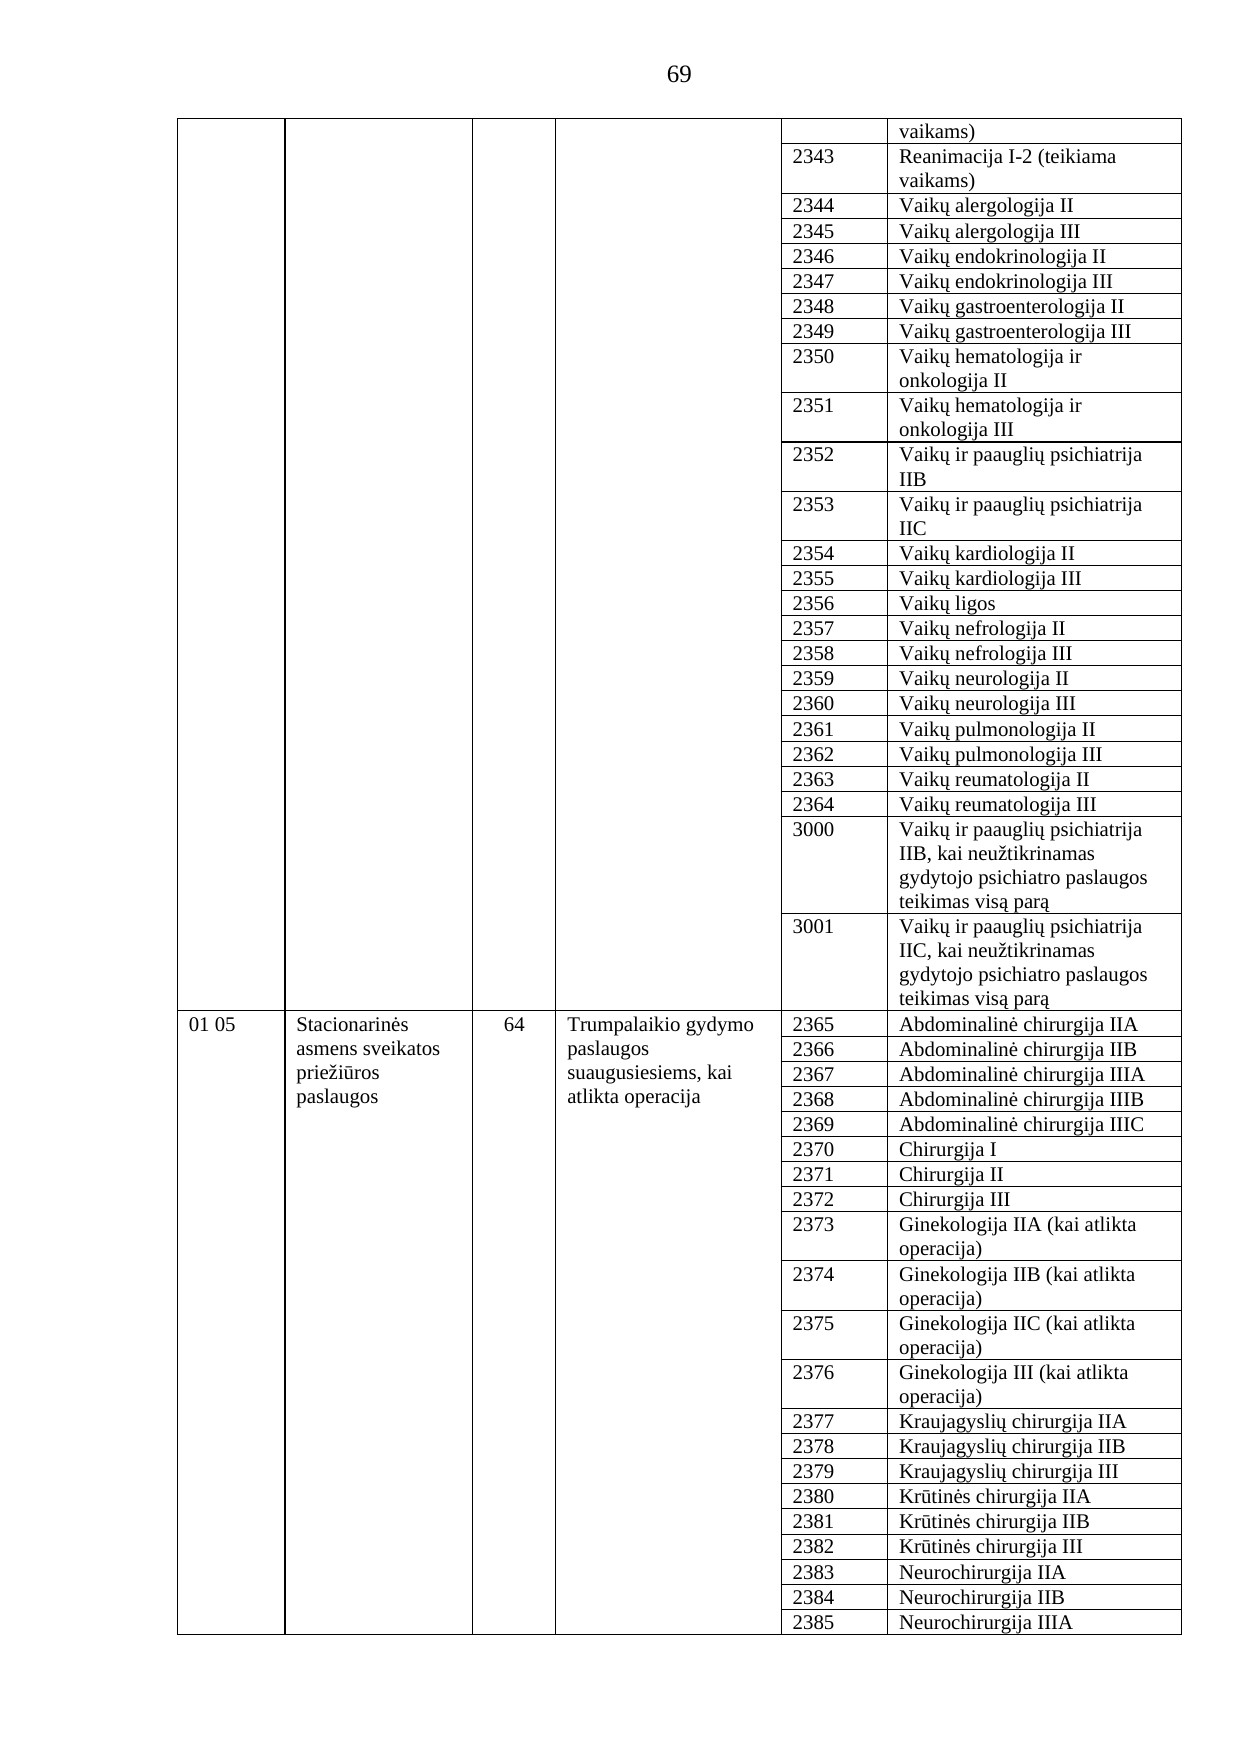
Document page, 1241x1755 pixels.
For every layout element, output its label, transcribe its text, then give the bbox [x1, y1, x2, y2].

table_cell Kraujagyslių chirurgija IIA [888, 1409, 1181, 1433]
table_cell 2343 [782, 144, 887, 192]
table_cell 01 05 [178, 1011, 284, 1634]
table_cell Kraujagyslių chirurgija IIB [888, 1434, 1181, 1458]
table_cell Ginekologija IIC (kai atlikta operacija) [888, 1311, 1181, 1359]
table_cell Abdominalinė chirurgija IIIA [888, 1062, 1181, 1086]
table_cell Krūtinės chirurgija IIB [888, 1509, 1181, 1533]
table_cell Vaikų ir paauglių psichiatrija IIC, kai neužtikrinamas gydytojo psichiatro paslaugos teikimas visą parą [888, 914, 1181, 1010]
table_cell 2371 [782, 1162, 887, 1186]
table_cell 2349 [782, 319, 887, 343]
table_cell 2384 [782, 1585, 887, 1609]
table_cell Vaikų ligos [888, 591, 1181, 615]
table_cell Trumpalaikio gydymo paslaugos suaugusiesiems, kai atlikta operacija [556, 1011, 781, 1634]
table_cell 2385 [782, 1610, 887, 1634]
table_cell [178, 119, 284, 1010]
table_cell Chirurgija II [888, 1162, 1181, 1186]
table_cell 2379 [782, 1459, 887, 1483]
table_cell 2361 [782, 716, 887, 741]
table_cell 2360 [782, 691, 887, 715]
table_cell 2372 [782, 1187, 887, 1211]
table_cell Abdominalinė chirurgija IIB [888, 1037, 1181, 1061]
table_cell [286, 119, 472, 1010]
table_cell 2348 [782, 294, 887, 318]
table_cell Neurochirurgija IIB [888, 1585, 1181, 1609]
table_cell Abdominalinė chirurgija IIIB [888, 1087, 1181, 1111]
table_cell Vaikų kardiologija III [888, 566, 1181, 590]
table_cell 2374 [782, 1261, 887, 1309]
table_cell Krūtinės chirurgija IIA [888, 1484, 1181, 1508]
table_cell 2359 [782, 666, 887, 690]
table_cell 2375 [782, 1311, 887, 1359]
table_cell Vaikų pulmonologija III [888, 742, 1181, 766]
table_cell [782, 119, 887, 143]
table_cell Vaikų ir paauglių psichiatrija IIC [888, 492, 1181, 540]
table_cell 3000 [782, 817, 887, 913]
table_cell 2381 [782, 1509, 887, 1533]
table_cell Vaikų alergologija II [888, 194, 1181, 217]
table_cell 2369 [782, 1112, 887, 1136]
table_cell 2350 [782, 344, 887, 392]
table_cell Vaikų ir paauglių psichiatrija IIB, kai neužtikrinamas gydytojo psichiatro paslaugos teikimas visą parą [888, 817, 1181, 913]
table_cell Abdominalinė chirurgija IIA [888, 1011, 1181, 1036]
table_cell 2347 [782, 269, 887, 293]
table_cell Vaikų hematologija ir onkologija II [888, 344, 1181, 392]
table_cell 2357 [782, 616, 887, 640]
table_cell 2373 [782, 1212, 887, 1260]
table_cell 2363 [782, 767, 887, 791]
table_cell [556, 119, 781, 1010]
table_cell 2382 [782, 1535, 887, 1558]
table_cell 2355 [782, 566, 887, 590]
table_cell 2365 [782, 1011, 887, 1036]
table_cell Vaikų neurologija III [888, 691, 1181, 715]
table_cell Reanimacija I-2 (teikiama vaikams) [888, 144, 1181, 192]
table_cell Vaikų kardiologija II [888, 541, 1181, 565]
table_cell 2354 [782, 541, 887, 565]
table_cell 2345 [782, 219, 887, 243]
table_cell Ginekologija III (kai atlikta operacija) [888, 1360, 1181, 1408]
table_cell 2367 [782, 1062, 887, 1086]
table_cell 2368 [782, 1087, 887, 1111]
table_cell 64 [473, 1011, 555, 1634]
table_cell 2353 [782, 492, 887, 540]
table_cell 2344 [782, 194, 887, 217]
table_cell Ginekologija IIA (kai atlikta operacija) [888, 1212, 1181, 1260]
table_cell Neurochirurgija IIA [888, 1560, 1181, 1584]
table_cell Vaikų ir paauglių psichiatrija IIB [888, 443, 1181, 491]
table_cell Chirurgija III [888, 1187, 1181, 1211]
table_cell 2356 [782, 591, 887, 615]
table_cell Kraujagyslių chirurgija III [888, 1459, 1181, 1483]
table_cell Vaikų reumatologija III [888, 792, 1181, 816]
table_cell 2366 [782, 1037, 887, 1061]
table_cell 2377 [782, 1409, 887, 1433]
table_cell Abdominalinė chirurgija IIIC [888, 1112, 1181, 1136]
table_cell 2380 [782, 1484, 887, 1508]
table_cell Neurochirurgija IIIA [888, 1610, 1181, 1634]
table_cell Ginekologija IIB (kai atlikta operacija) [888, 1261, 1181, 1309]
table_cell Vaikų reumatologija II [888, 767, 1181, 791]
table_cell Vaikų pulmonologija II [888, 716, 1181, 741]
table_cell Vaikų neurologija II [888, 666, 1181, 690]
table_cell 2378 [782, 1434, 887, 1458]
table_cell 2362 [782, 742, 887, 766]
table_cell Vaikų nefrologija III [888, 641, 1181, 665]
table_cell 2376 [782, 1360, 887, 1408]
table_cell [473, 119, 555, 1010]
table_cell Krūtinės chirurgija III [888, 1535, 1181, 1558]
table_cell Vaikų gastroenterologija II [888, 294, 1181, 318]
table_cell 2370 [782, 1137, 887, 1161]
table_cell 2351 [782, 393, 887, 441]
table_cell 2358 [782, 641, 887, 665]
table_cell Vaikų hematologija ir onkologija III [888, 393, 1181, 441]
table_cell 3001 [782, 914, 887, 1010]
table_cell 2364 [782, 792, 887, 816]
table_cell Vaikų nefrologija II [888, 616, 1181, 640]
table_cell 2383 [782, 1560, 887, 1584]
table_cell Vaikų endokrinologija II [888, 244, 1181, 268]
table_cell vaikams) [888, 119, 1181, 143]
table_cell Vaikų gastroenterologija III [888, 319, 1181, 343]
table_cell Stacionarinės asmens sveikatos priežiūros paslaugos [286, 1011, 472, 1634]
table_cell 2352 [782, 443, 887, 491]
table_cell Vaikų endokrinologija III [888, 269, 1181, 293]
table_cell Chirurgija I [888, 1137, 1181, 1161]
table_cell Vaikų alergologija III [888, 219, 1181, 243]
table_cell 2346 [782, 244, 887, 268]
